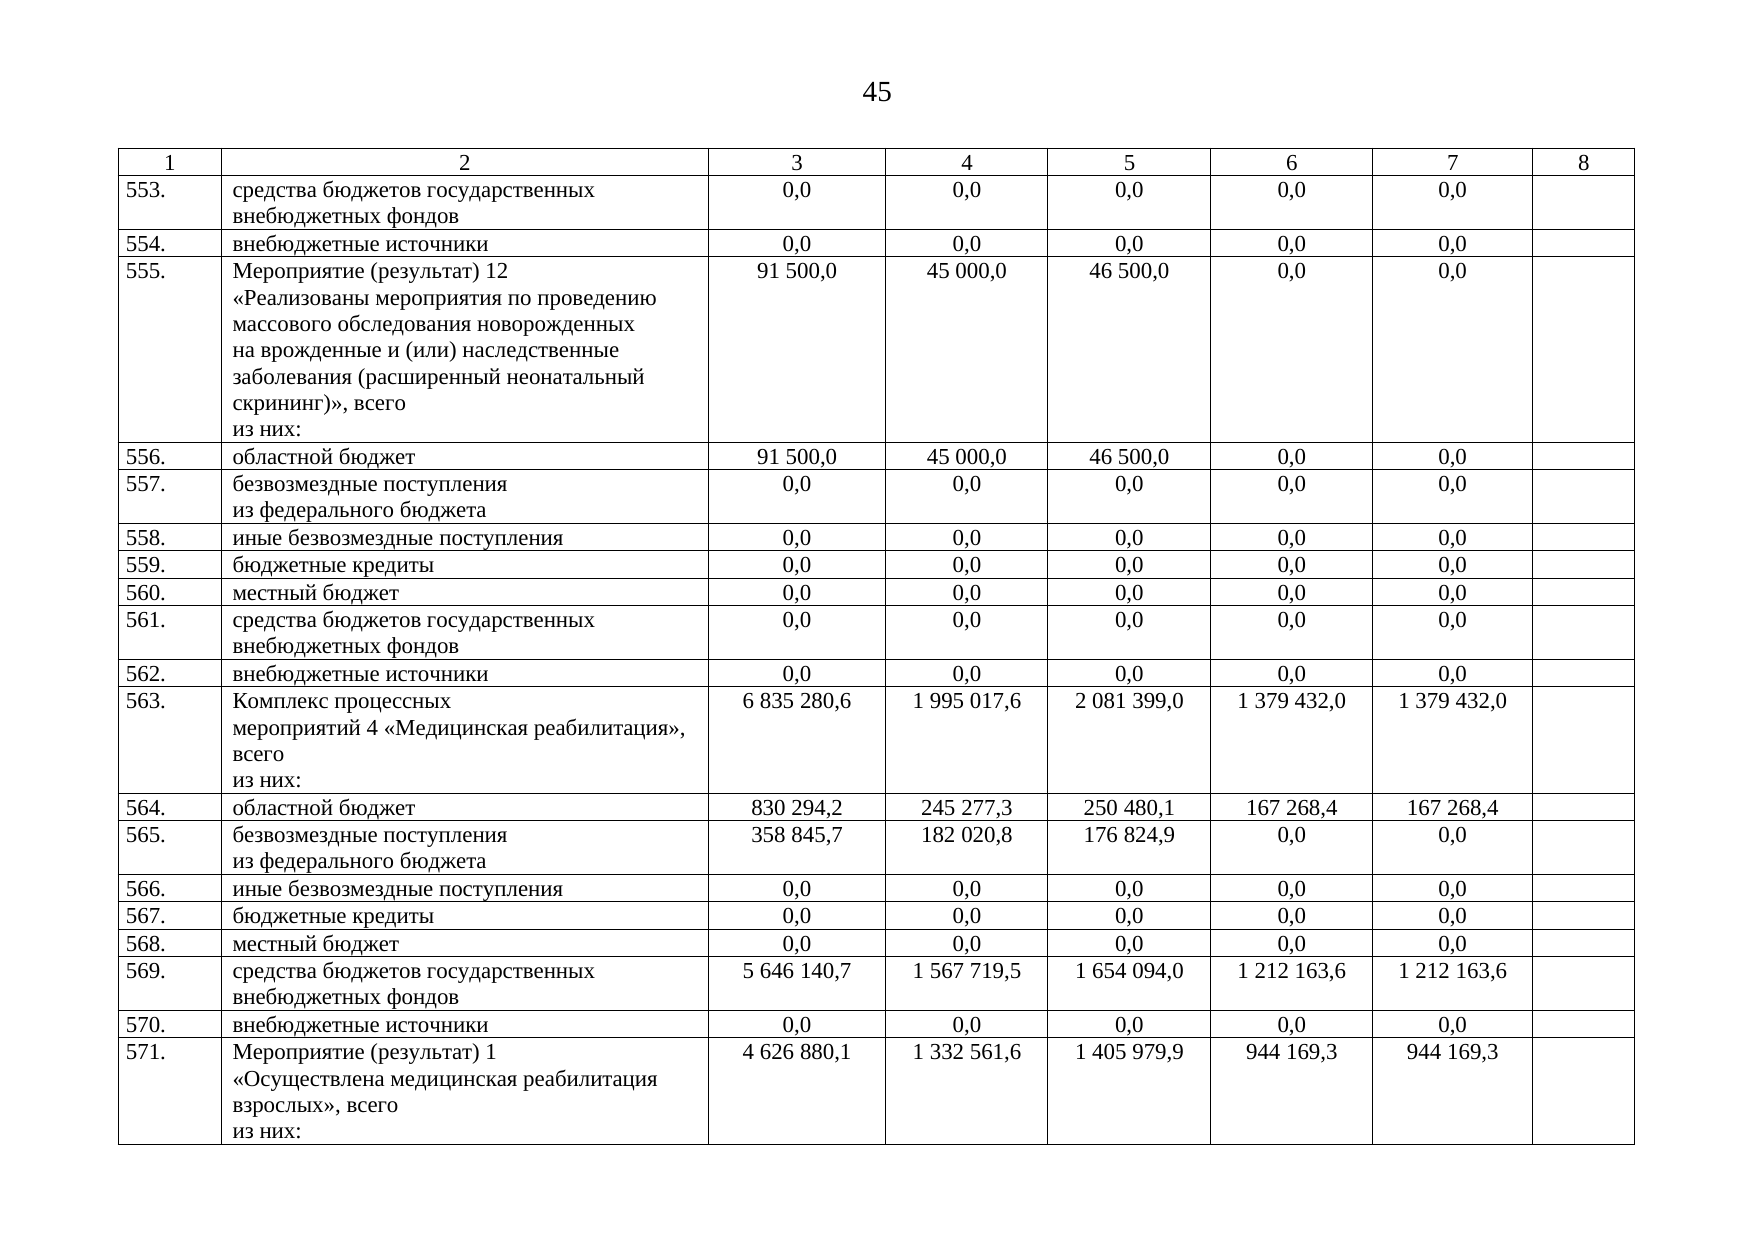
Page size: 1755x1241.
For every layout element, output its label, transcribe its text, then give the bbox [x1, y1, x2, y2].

table_cell [119, 524, 221, 550]
table_cell 0,0 [886, 660, 1047, 686]
table_cell местный бюджет [222, 579, 708, 605]
table_cell 830 294,2 [709, 794, 885, 820]
table_cell 182 020,8 [886, 821, 1047, 874]
table_cell 0,0 [1048, 875, 1210, 901]
table_cell 46 500,0 [1048, 257, 1210, 442]
table_cell 0,0 [1048, 606, 1210, 659]
table_cell 1 212 163,6 [1373, 957, 1532, 1010]
table_cell [1533, 579, 1634, 605]
table_cell областной бюджет [222, 794, 708, 820]
table_cell [119, 957, 221, 1010]
table_cell [1533, 930, 1634, 956]
table_cell 167 268,4 [1373, 794, 1532, 820]
table_cell 0,0 [1211, 579, 1372, 605]
table_cell [1533, 1038, 1634, 1144]
table_cell 0,0 [1211, 257, 1372, 442]
table_cell [119, 1011, 221, 1037]
table_cell Мероприятие (результат) 1 «Осуществлена медицинская реабилитация взрослых», всего из них: [222, 1038, 708, 1144]
table_cell средства бюджетов государственных внебюджетных фондов [222, 957, 708, 1010]
table_cell безвозмездные поступления из федерального бюджета [222, 821, 708, 874]
table_cell 0,0 [1048, 1011, 1210, 1037]
table_cell 0,0 [1211, 930, 1372, 956]
table_cell 0,0 [1373, 579, 1532, 605]
table_cell 6 835 280,6 [709, 687, 885, 793]
table_cell [119, 176, 221, 229]
table_cell 0,0 [1373, 821, 1532, 874]
table_cell 0,0 [1373, 660, 1532, 686]
table_cell [1533, 443, 1634, 469]
table_cell 358 845,7 [709, 821, 885, 874]
table_cell местный бюджет [222, 930, 708, 956]
table_cell бюджетные кредиты [222, 902, 708, 929]
table_cell [1533, 551, 1634, 578]
table_cell 1 332 561,6 [886, 1038, 1047, 1144]
table_cell 1 405 979,9 [1048, 1038, 1210, 1144]
table_cell 0,0 [1211, 902, 1372, 929]
table_cell 0,0 [709, 230, 885, 256]
table_cell 0,0 [709, 524, 885, 550]
table_header 5 [1048, 149, 1210, 175]
table_cell внебюджетные источники [222, 230, 708, 256]
table_cell [1533, 606, 1634, 659]
table_cell 0,0 [886, 1011, 1047, 1037]
table_cell [1533, 257, 1634, 442]
table_cell 46 500,0 [1048, 443, 1210, 469]
table_cell [119, 551, 221, 578]
table_cell [1533, 875, 1634, 901]
table_cell [1533, 957, 1634, 1010]
table_cell [119, 875, 221, 901]
table_cell 1 995 017,6 [886, 687, 1047, 793]
table_cell 0,0 [1211, 660, 1372, 686]
table_cell [119, 930, 221, 956]
table_cell 0,0 [1048, 902, 1210, 929]
table_header 8 [1533, 149, 1634, 175]
table_cell [1533, 794, 1634, 820]
table_cell [1533, 176, 1634, 229]
table_cell Комплекс процессных мероприятий 4 «Медицинская реабилитация», всего из них: [222, 687, 708, 793]
table_cell Мероприятие (результат) 12 «Реализованы мероприятия по проведению массового обследования новорожденных на врожденные и (или) наследственные заболевания (расширенный неонатальный скрининг)», всего из них: [222, 257, 708, 442]
table_cell 0,0 [886, 230, 1047, 256]
table_cell 0,0 [1373, 902, 1532, 929]
table_cell 2 081 399,0 [1048, 687, 1210, 793]
table_cell [119, 821, 221, 874]
table_cell 176 824,9 [1048, 821, 1210, 874]
table_cell [1533, 687, 1634, 793]
table_cell [119, 660, 221, 686]
table_cell [1533, 660, 1634, 686]
table_header 4 [886, 149, 1047, 175]
table_cell 91 500,0 [709, 443, 885, 469]
table_cell 0,0 [886, 606, 1047, 659]
table_cell 0,0 [1373, 524, 1532, 550]
table_header 6 [1211, 149, 1372, 175]
table_cell бюджетные кредиты [222, 551, 708, 578]
table_header 2 [222, 149, 708, 175]
table_cell внебюджетные источники [222, 660, 708, 686]
table_cell 250 480,1 [1048, 794, 1210, 820]
table_cell 944 169,3 [1373, 1038, 1532, 1144]
table_cell [1533, 470, 1634, 523]
table_cell [1533, 1011, 1634, 1037]
table_cell 0,0 [1211, 443, 1372, 469]
table_cell 0,0 [886, 875, 1047, 901]
table_cell [119, 257, 221, 442]
table_cell 0,0 [1211, 821, 1372, 874]
table_cell 0,0 [1048, 660, 1210, 686]
table_cell [119, 902, 221, 929]
table_cell 0,0 [709, 606, 885, 659]
table_cell 245 277,3 [886, 794, 1047, 820]
table_cell 0,0 [1211, 524, 1372, 550]
table_cell 0,0 [1373, 1011, 1532, 1037]
table_cell 0,0 [1211, 551, 1372, 578]
table_cell 167 268,4 [1211, 794, 1372, 820]
table_cell 45 000,0 [886, 257, 1047, 442]
table_cell [119, 794, 221, 820]
table_cell 0,0 [1211, 230, 1372, 256]
table_cell 0,0 [709, 551, 885, 578]
table_cell [119, 470, 221, 523]
table_cell 0,0 [1373, 875, 1532, 901]
table_cell 0,0 [709, 470, 885, 523]
table_cell 944 169,3 [1211, 1038, 1372, 1144]
table_cell [1533, 902, 1634, 929]
table_cell 0,0 [1373, 443, 1532, 469]
table_cell 0,0 [886, 176, 1047, 229]
table_cell [1533, 230, 1634, 256]
table_cell иные безвозмездные поступления [222, 524, 708, 550]
table_cell средства бюджетов государственных внебюджетных фондов [222, 606, 708, 659]
table_cell 0,0 [1048, 176, 1210, 229]
table_cell 0,0 [1373, 930, 1532, 956]
table_cell 1 379 432,0 [1373, 687, 1532, 793]
table_cell иные безвозмездные поступления [222, 875, 708, 901]
table_cell [119, 230, 221, 256]
table_cell 0,0 [709, 579, 885, 605]
table_cell 0,0 [1373, 606, 1532, 659]
table_cell 0,0 [886, 930, 1047, 956]
table_cell 0,0 [1211, 875, 1372, 901]
table_cell 0,0 [1211, 470, 1372, 523]
table_cell 0,0 [1048, 551, 1210, 578]
table_header 7 [1373, 149, 1532, 175]
table_header 3 [709, 149, 885, 175]
table_cell 0,0 [1211, 176, 1372, 229]
table_cell 0,0 [1373, 470, 1532, 523]
table_cell 0,0 [709, 1011, 885, 1037]
table_cell 0,0 [886, 524, 1047, 550]
table_cell внебюджетные источники [222, 1011, 708, 1037]
table_cell [119, 1038, 221, 1144]
table_cell 1 379 432,0 [1211, 687, 1372, 793]
table_cell 0,0 [1048, 930, 1210, 956]
table_cell 0,0 [1211, 1011, 1372, 1037]
table_cell 45 000,0 [886, 443, 1047, 469]
table_cell 0,0 [886, 902, 1047, 929]
table_cell 0,0 [886, 579, 1047, 605]
table_cell 1 212 163,6 [1211, 957, 1372, 1010]
table_cell средства бюджетов государственных внебюджетных фондов [222, 176, 708, 229]
table_cell 0,0 [709, 875, 885, 901]
table_cell 0,0 [1373, 176, 1532, 229]
table_cell 0,0 [709, 902, 885, 929]
table_cell 0,0 [1373, 257, 1532, 442]
table_cell 0,0 [1048, 579, 1210, 605]
table_cell 0,0 [1211, 606, 1372, 659]
table_cell 0,0 [709, 930, 885, 956]
table_cell 4 626 880,1 [709, 1038, 885, 1144]
table_cell [119, 579, 221, 605]
table_cell [119, 443, 221, 469]
table_cell 0,0 [1373, 230, 1532, 256]
table_cell [1533, 821, 1634, 874]
table_cell 0,0 [1048, 524, 1210, 550]
table_cell 5 646 140,7 [709, 957, 885, 1010]
table_cell безвозмездные поступления из федерального бюджета [222, 470, 708, 523]
table_cell 0,0 [886, 551, 1047, 578]
table_cell 0,0 [1373, 551, 1532, 578]
table_cell 1 567 719,5 [886, 957, 1047, 1010]
table_cell 0,0 [886, 470, 1047, 523]
table_cell [119, 687, 221, 793]
table_cell 1 654 094,0 [1048, 957, 1210, 1010]
table_header 1 [119, 149, 221, 175]
table_cell 91 500,0 [709, 257, 885, 442]
table_cell 0,0 [1048, 470, 1210, 523]
table_cell 0,0 [1048, 230, 1210, 256]
table_cell областной бюджет [222, 443, 708, 469]
table_cell [119, 606, 221, 659]
table_cell 0,0 [709, 176, 885, 229]
table_cell 0,0 [709, 660, 885, 686]
table_cell [1533, 524, 1634, 550]
